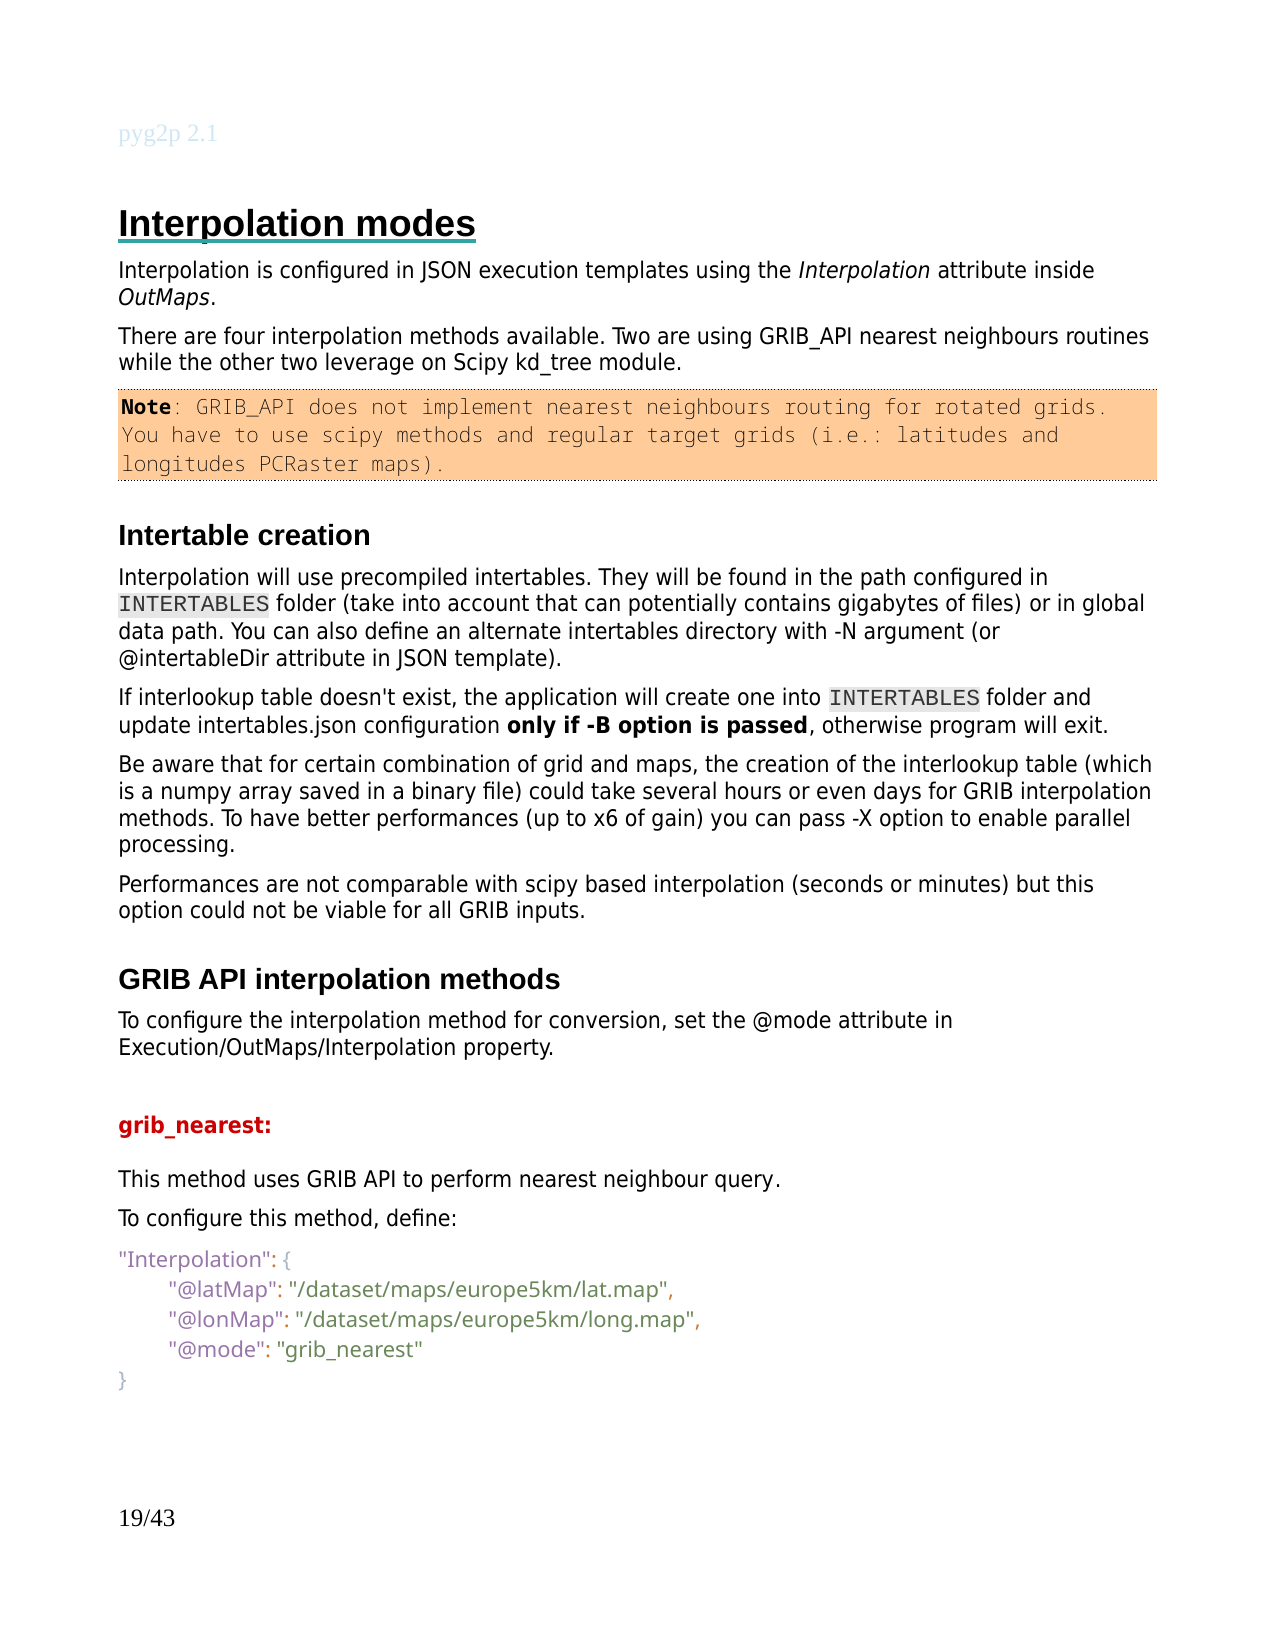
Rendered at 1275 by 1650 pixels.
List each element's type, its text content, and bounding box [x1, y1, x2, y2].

text To configure this method, define: [118, 1205, 1157, 1232]
text If interlookup table doesn't exist, the application will create one into INTERTABLES folder and update intertables.json configuration only if -B option is passed, otherwise program will exit. [118, 684, 1157, 739]
text "@latMap": "/dataset/maps/europe5km/lat.map", [118, 1274, 1157, 1304]
text There are four interpolation methods available. Two are using GRIB_API nearest neighbours routines while the other two leverage on Scipy kd_tree module. [118, 323, 1157, 376]
text Interpolation will use precompiled intertables. They will be found in the path configured in INTERTABLES folder (take into account that can potentially contains gigabytes of files) or in global data path. You can also define an alternate intertables directory with -N argument (or @intertableDir attribute in JSON template). [118, 564, 1157, 672]
text Interpolation is configured in JSON execution templates using the Interpolation attribute inside OutMaps. [118, 257, 1157, 310]
text } [118, 1363, 1157, 1393]
text "Interpolation": { [118, 1244, 1157, 1274]
text Note: GRIB_API does not implement nearest neighbours routing for rotated grids. You have to use scipy methods and regular target grids (i.e.: latitudes and longitudes PCRaster maps). [118, 389, 1157, 480]
text "@mode": "grib_nearest" [118, 1334, 1157, 1363]
text grib_nearest: This method uses GRIB API to perform nearest neighbour query. [118, 1113, 1157, 1193]
subtitle Interpolation modes [118, 201, 1157, 244]
text To configure the interpolation method for conversion, set the @mode attribute in Execution/OutMaps/Interpolation property. [118, 1008, 1157, 1061]
text Performances are not comparable with scipy based interpolation (seconds or minutes) but this option could not be viable for all GRIB inputs. [118, 871, 1157, 924]
subtitle GRIB API interpolation methods [118, 962, 1157, 995]
subtitle Intertable creation [118, 518, 1157, 551]
text Be aware that for certain combination of grid and maps, the creation of the interlookup table (which is a numpy array saved in a binary file) could take several hours or even days for GRIB interpolation methods. To have better performances (up to x6 of gain) you can pass -X option to enable parallel processing. [118, 752, 1157, 858]
text "@lonMap": "/dataset/maps/europe5km/long.map", [118, 1304, 1157, 1334]
